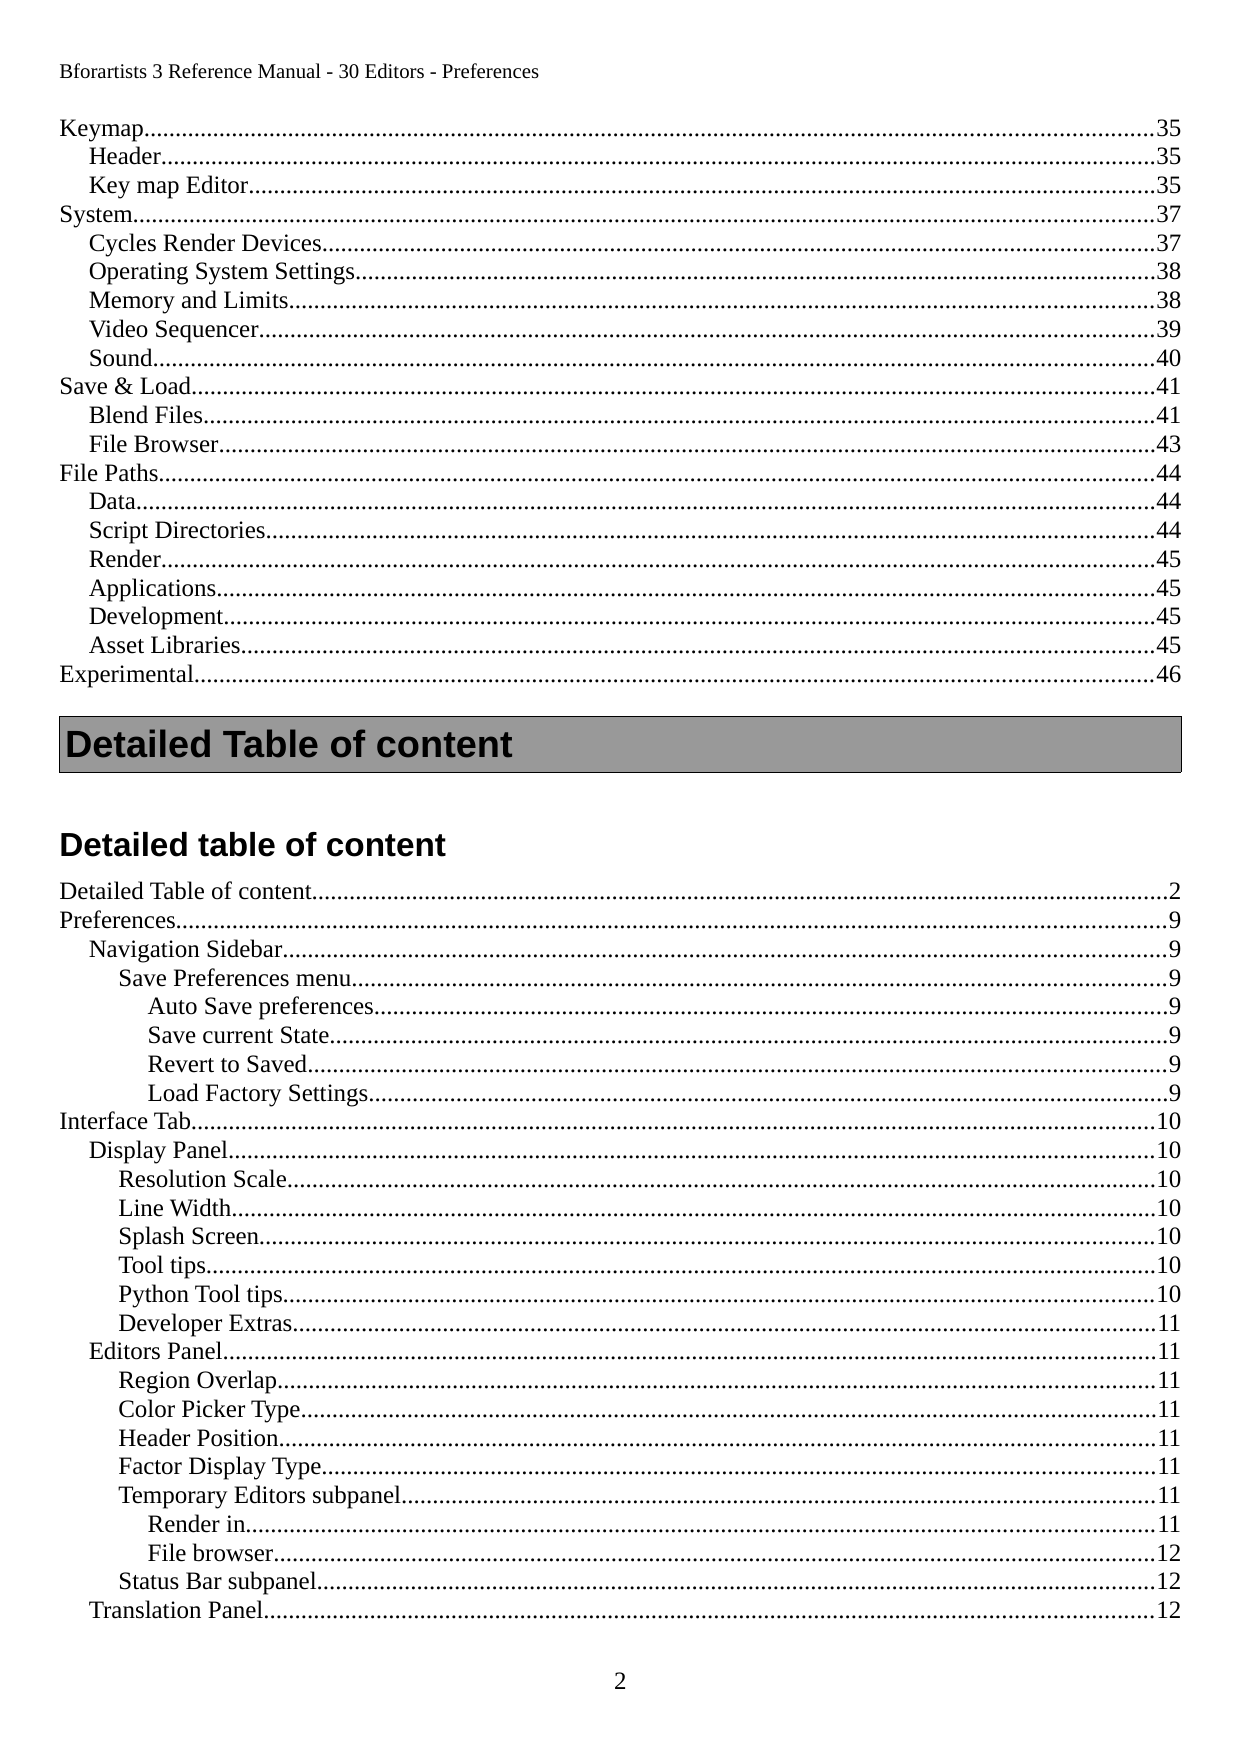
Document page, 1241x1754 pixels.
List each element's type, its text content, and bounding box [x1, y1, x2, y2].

text Render in 11 [147, 1509, 1181, 1538]
text Resolution Scale 10 [118, 1164, 1181, 1193]
text Detailed Table of content 2 [59, 876, 1181, 905]
text Memory and Limits 38 [88, 285, 1181, 314]
text Operating System Settings 38 [88, 256, 1181, 285]
text Interface Tab 10 [59, 1106, 1181, 1135]
text Python Tool tips 10 [118, 1279, 1181, 1308]
text Script Directories 44 [88, 515, 1181, 544]
text Save current State 9 [147, 1020, 1181, 1049]
text Header 35 [88, 141, 1181, 170]
text Keymap 35 [59, 113, 1181, 141]
text Preferences 9 [59, 905, 1181, 934]
text Header Position 11 [118, 1423, 1181, 1451]
text File Paths 44 [59, 458, 1181, 486]
text Cycles Render Devices 37 [88, 228, 1181, 256]
text Applications 45 [88, 573, 1181, 601]
text Blend Files 41 [88, 400, 1181, 429]
text Line Width 10 [118, 1193, 1181, 1221]
text Editors Panel 11 [88, 1336, 1181, 1365]
text Save & Load 41 [59, 371, 1181, 400]
text Render 45 [88, 544, 1181, 573]
text Temporary Editors subpanel 11 [118, 1480, 1181, 1509]
text Region Overlap 11 [118, 1365, 1181, 1394]
text Developer Extras 11 [118, 1308, 1181, 1336]
text Development 45 [88, 601, 1181, 630]
text Save Preferences menu 9 [118, 963, 1181, 991]
text Translation Panel 12 [88, 1595, 1181, 1624]
text Factor Display Type 11 [118, 1451, 1181, 1480]
text Color Picker Type 11 [118, 1394, 1181, 1423]
text File Browser 43 [88, 429, 1181, 458]
text Experimental 46 [59, 659, 1181, 688]
text System 37 [59, 199, 1181, 228]
text Video Sequencer 39 [88, 314, 1181, 343]
text Navigation Sidebar 9 [88, 934, 1181, 963]
text Display Panel 10 [88, 1135, 1181, 1164]
subtitle Detailed table of content [59, 825, 1181, 864]
text Tool tips 10 [118, 1250, 1181, 1279]
text Asset Libraries 45 [88, 630, 1181, 659]
text Status Bar subpanel 12 [118, 1566, 1181, 1595]
text Splash Screen 10 [118, 1221, 1181, 1250]
text Load Factory Settings 9 [147, 1078, 1181, 1106]
text Key map Editor 35 [88, 170, 1181, 199]
text Revert to Saved 9 [147, 1049, 1181, 1078]
text Data 44 [88, 486, 1181, 515]
text File browser 12 [147, 1538, 1181, 1566]
table_header Detailed Table of content [60, 717, 1181, 772]
text Auto Save preferences 9 [147, 991, 1181, 1020]
text Sound 40 [88, 343, 1181, 371]
